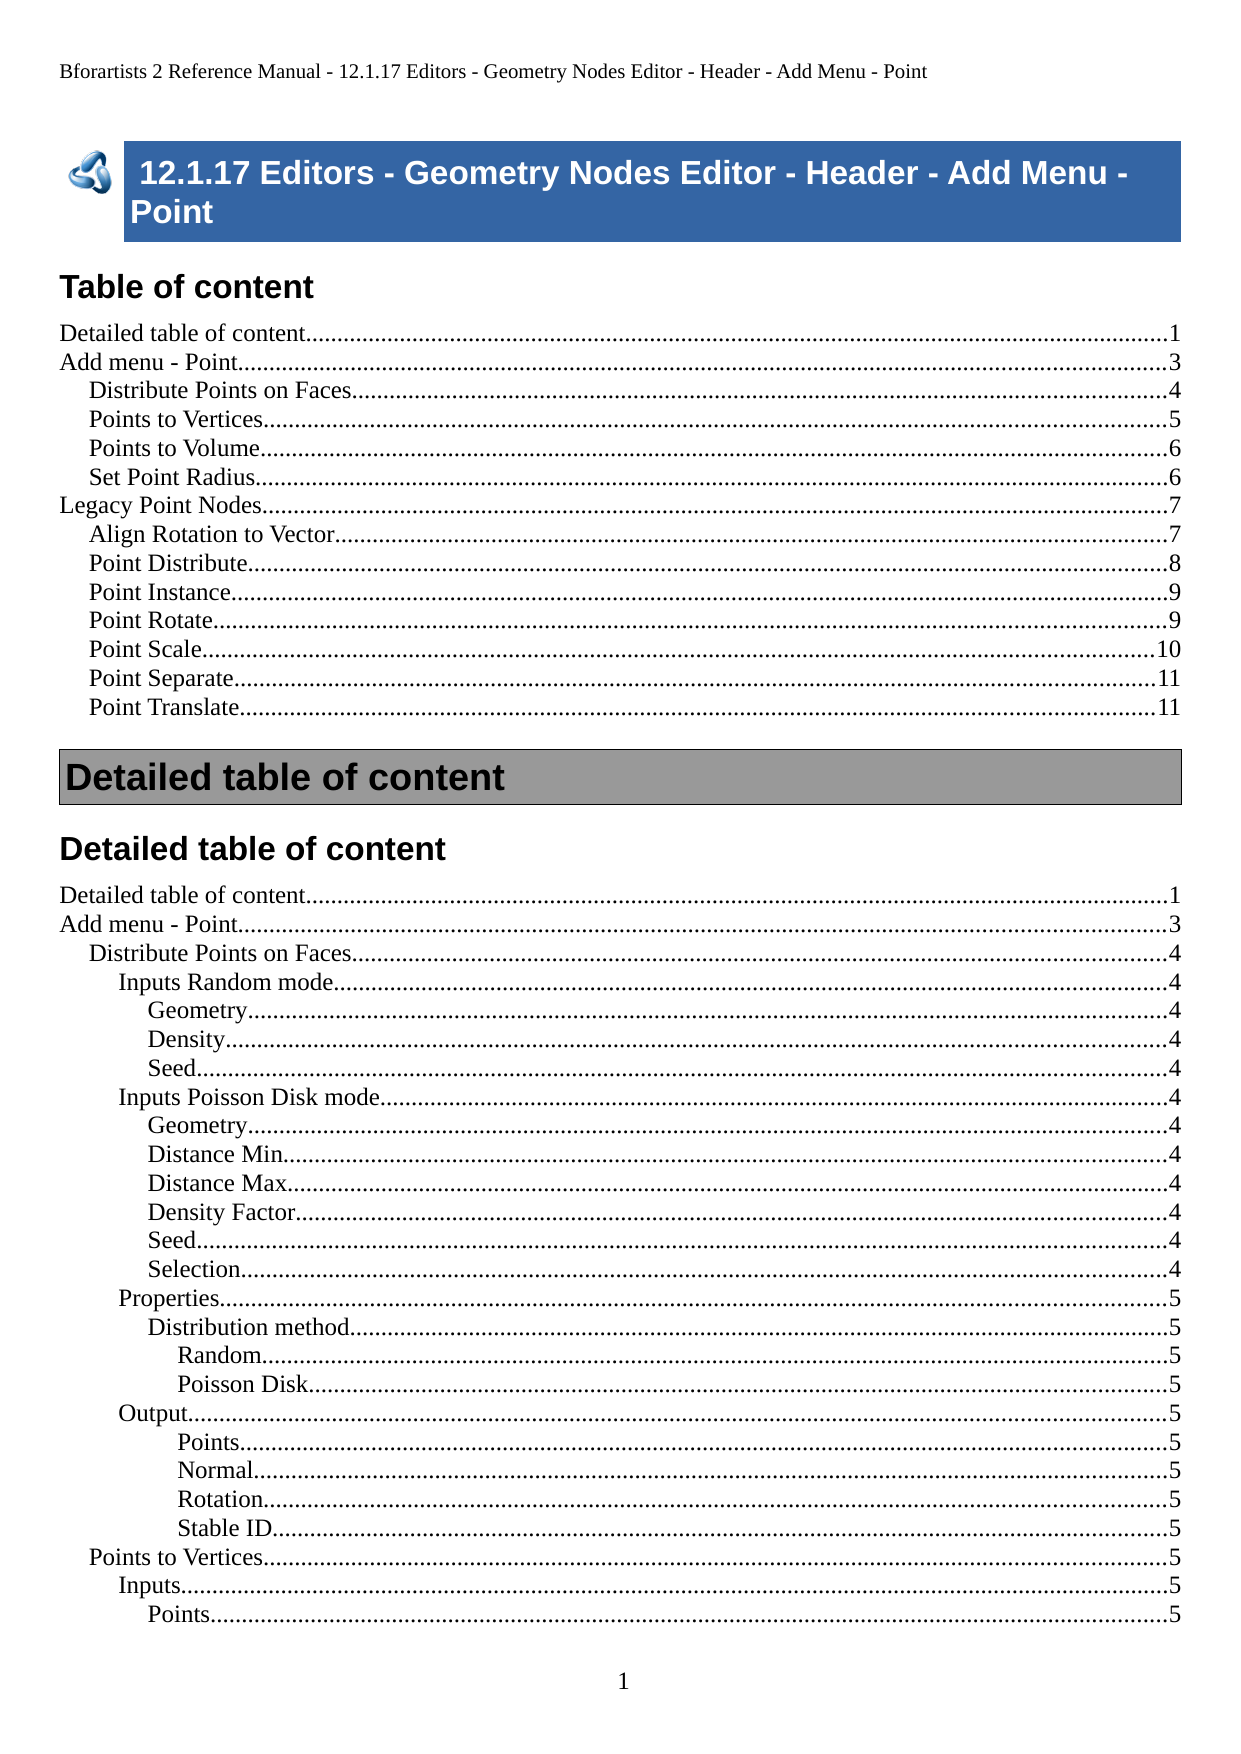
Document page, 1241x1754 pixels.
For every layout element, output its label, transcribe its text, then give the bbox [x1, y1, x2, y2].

text Points to Vertices 5 [88, 404, 1181, 433]
text Add menu - Point 3 [59, 347, 1181, 375]
text Points 5 [177, 1427, 1181, 1455]
text Density Factor 4 [147, 1197, 1181, 1225]
text Geometry 4 [147, 995, 1181, 1024]
text Stable ID 5 [177, 1513, 1181, 1542]
text Detailed table of content 1 [59, 318, 1181, 347]
text Points to Volume 6 [88, 433, 1181, 462]
text Align Rotation to Vector 7 [88, 519, 1181, 548]
text Set Point Radius 6 [88, 462, 1181, 490]
subtitle Detailed table of content [59, 829, 1181, 868]
text Seed 4 [147, 1225, 1181, 1254]
text Inputs Poisson Disk mode 4 [118, 1082, 1181, 1110]
text Random 5 [177, 1340, 1181, 1369]
text Normal 5 [177, 1455, 1181, 1484]
text Points to Vertices 5 [88, 1542, 1181, 1570]
text Point Separate 11 [88, 663, 1181, 692]
text Distance Min 4 [147, 1139, 1181, 1168]
text Point Distribute 8 [88, 548, 1181, 577]
text Rotation 5 [177, 1484, 1181, 1513]
table_header [59, 141, 124, 242]
text Output 5 [118, 1398, 1181, 1427]
text Points 5 [147, 1599, 1181, 1628]
picture [65, 147, 114, 197]
text Point Translate 11 [88, 692, 1181, 720]
text Inputs 5 [118, 1570, 1181, 1599]
text Legacy Point Nodes 7 [59, 490, 1181, 519]
text Selection 4 [147, 1254, 1181, 1283]
text Poisson Disk 5 [177, 1369, 1181, 1398]
text Distribute Points on Faces 4 [88, 938, 1181, 967]
text Inputs Random mode 4 [118, 967, 1181, 995]
text Point Instance 9 [88, 577, 1181, 605]
text Geometry 4 [147, 1110, 1181, 1139]
text Point Scale 10 [88, 634, 1181, 663]
text Distribution method 5 [147, 1312, 1181, 1340]
subtitle Table of content [59, 267, 1181, 305]
text Density 4 [147, 1024, 1181, 1053]
text Point Rotate 9 [88, 605, 1181, 634]
text Properties 5 [118, 1283, 1181, 1312]
text Add menu - Point 3 [59, 909, 1181, 938]
text Distance Max 4 [147, 1168, 1181, 1197]
table_header Detailed table of content [60, 750, 1181, 804]
table_header 12.1.17 Editors - Geometry Nodes Editor - Header - Add Menu - Point [124, 141, 1181, 242]
text Distribute Points on Faces 4 [88, 375, 1181, 404]
text Seed 4 [147, 1053, 1181, 1082]
text Detailed table of content 1 [59, 880, 1181, 909]
